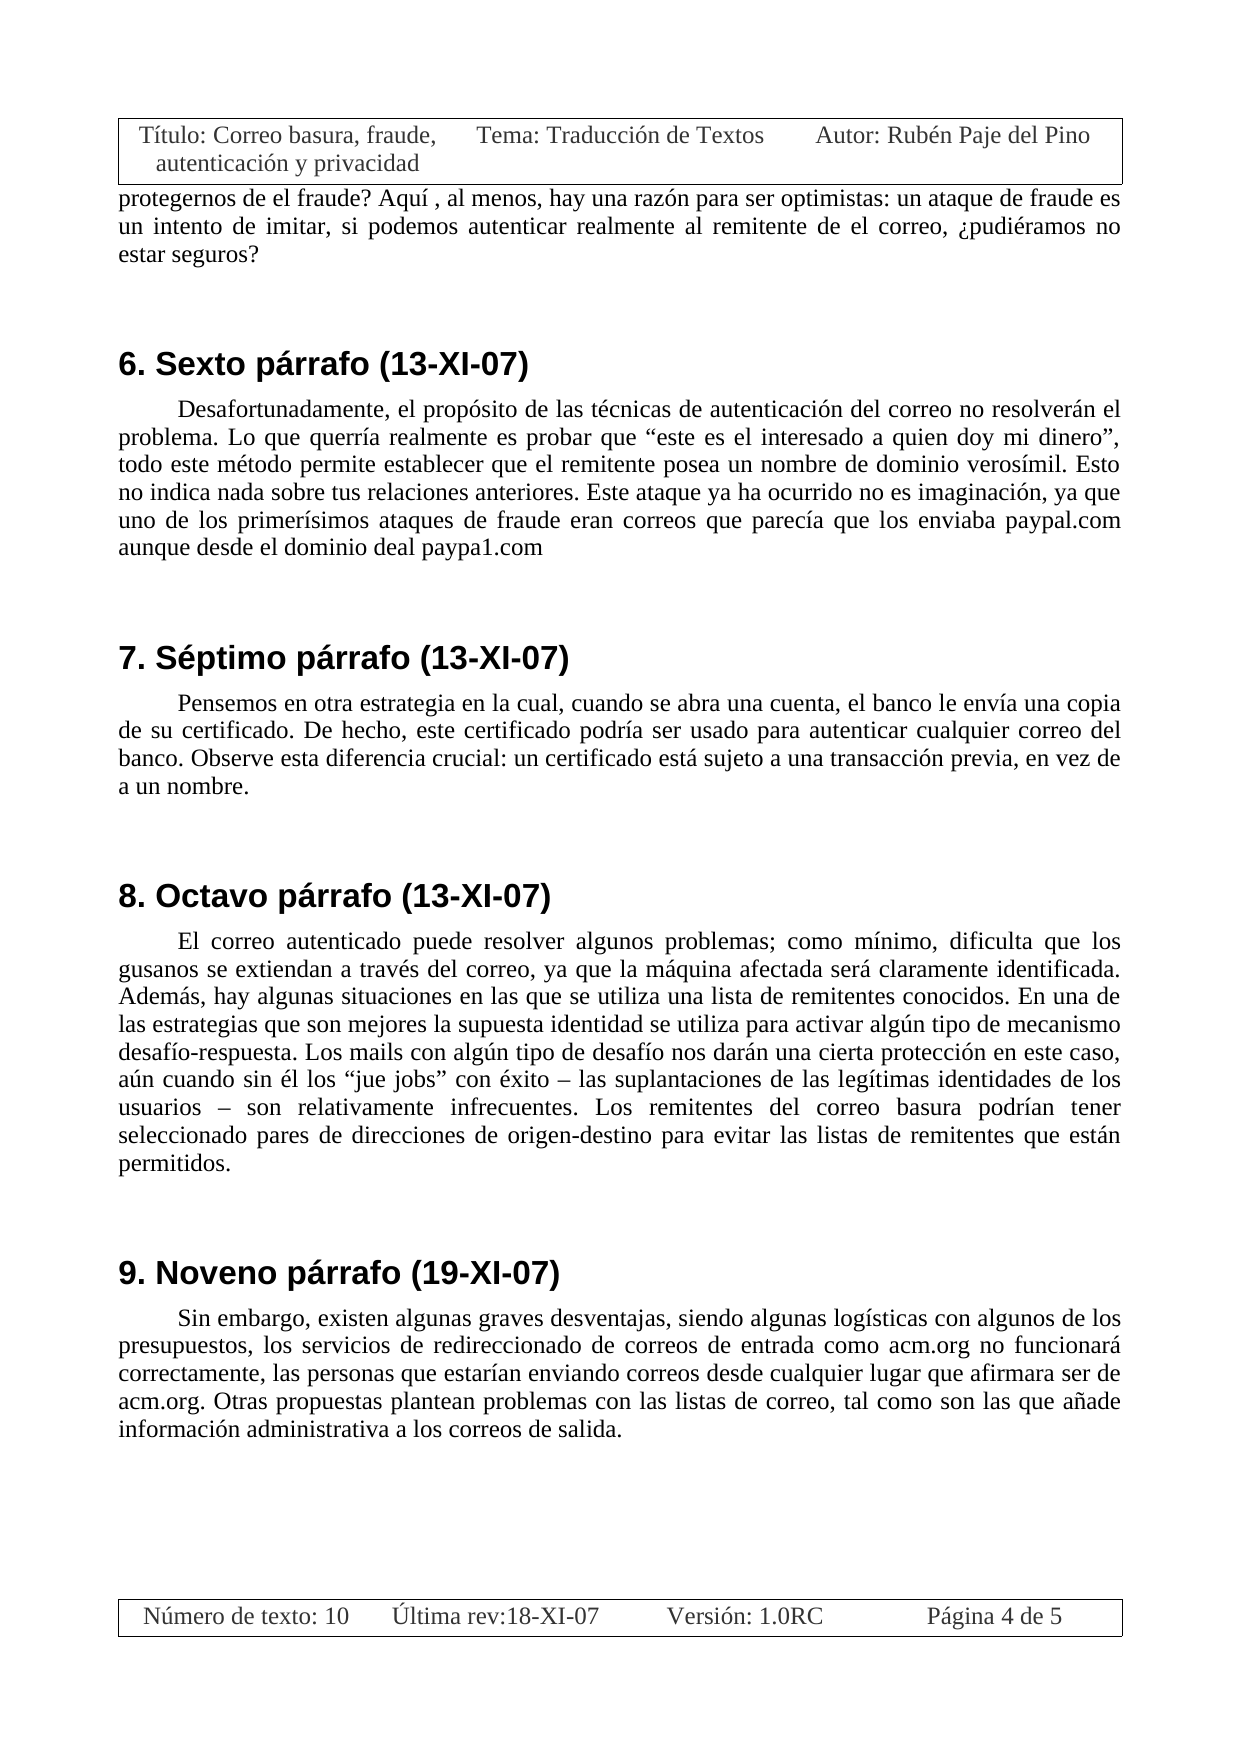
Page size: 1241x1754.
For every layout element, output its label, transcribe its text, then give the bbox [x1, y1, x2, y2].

text El correo autenticado puede resolver algunos problemas; como mínimo, dificulta que los gusanos se extiendan a través del correo, ya que la máquina afectada será claramente identificada. Además, hay algunas situaciones en las que se utiliza una lista de remitentes conocidos. En una de las estrategias que son mejores la supuesta identidad se utiliza para activar algún tipo de mecanismo desafío-respuesta. Los mails con algún tipo de desafío nos darán una cierta protección en este caso, aún cuando sin él los “jue jobs” con éxito – las suplantaciones de las legítimas identidades de los usuarios – son relativamente infrecuentes. Los remitentes del correo basura podrían tener seleccionado pares de direcciones de origen-destino para evitar las listas de remitentes que están permitidos. [118, 927, 1122, 1176]
subtitle 6. Sexto párrafo (13-XI-07) [118, 345, 1122, 382]
text protegernos de el fraude? Aquí , al menos, hay una razón para ser optimistas: un ataque de fraude es un intento de imitar, si podemos autenticar realmente al remitente de el correo, ¿pudiéramos no estar seguros? [118, 185, 1122, 267]
text Sin embargo, existen algunas graves desventajas, siendo algunas logísticas con algunos de los presupuestos, los servicios de redireccionado de correos de entrada como acm.org no funcionará correctamente, las personas que estarían enviando correos desde cualquier lugar que afirmara ser de acm.org. Otras propuestas plantean problemas con las listas de correo, tal como son las que añade información administrativa a los correos de salida. [118, 1304, 1122, 1442]
text Desafortunadamente, el propósito de las técnicas de autenticación del correo no resolverán el problema. Lo que querría realmente es probar que “este es el interesado a quien doy mi dinero”, todo este método permite establecer que el remitente posea un nombre de dominio verosímil. Esto no indica nada sobre tus relaciones anteriores. Este ataque ya ha ocurrido no es imaginación, ya que uno de los primerísimos ataques de fraude eran correos que parecía que los enviaba paypal.com aunque desde el dominio deal paypa1.com [118, 395, 1122, 561]
subtitle 8. Octavo párrafo (13-XI-07) [118, 877, 1122, 914]
subtitle 7. Séptimo párrafo (13-XI-07) [118, 639, 1122, 676]
text Pensemos en otra estrategia en la cual, cuando se abra una cuenta, el banco le envía una copia de su certificado. De hecho, este certificado podría ser usado para autenticar cualquier correo del banco. Observe esta diferencia crucial: un certificado está sujeto a una transacción previa, en vez de a un nombre. [118, 689, 1122, 799]
subtitle 9. Noveno párrafo (19-XI-07) [118, 1254, 1122, 1291]
